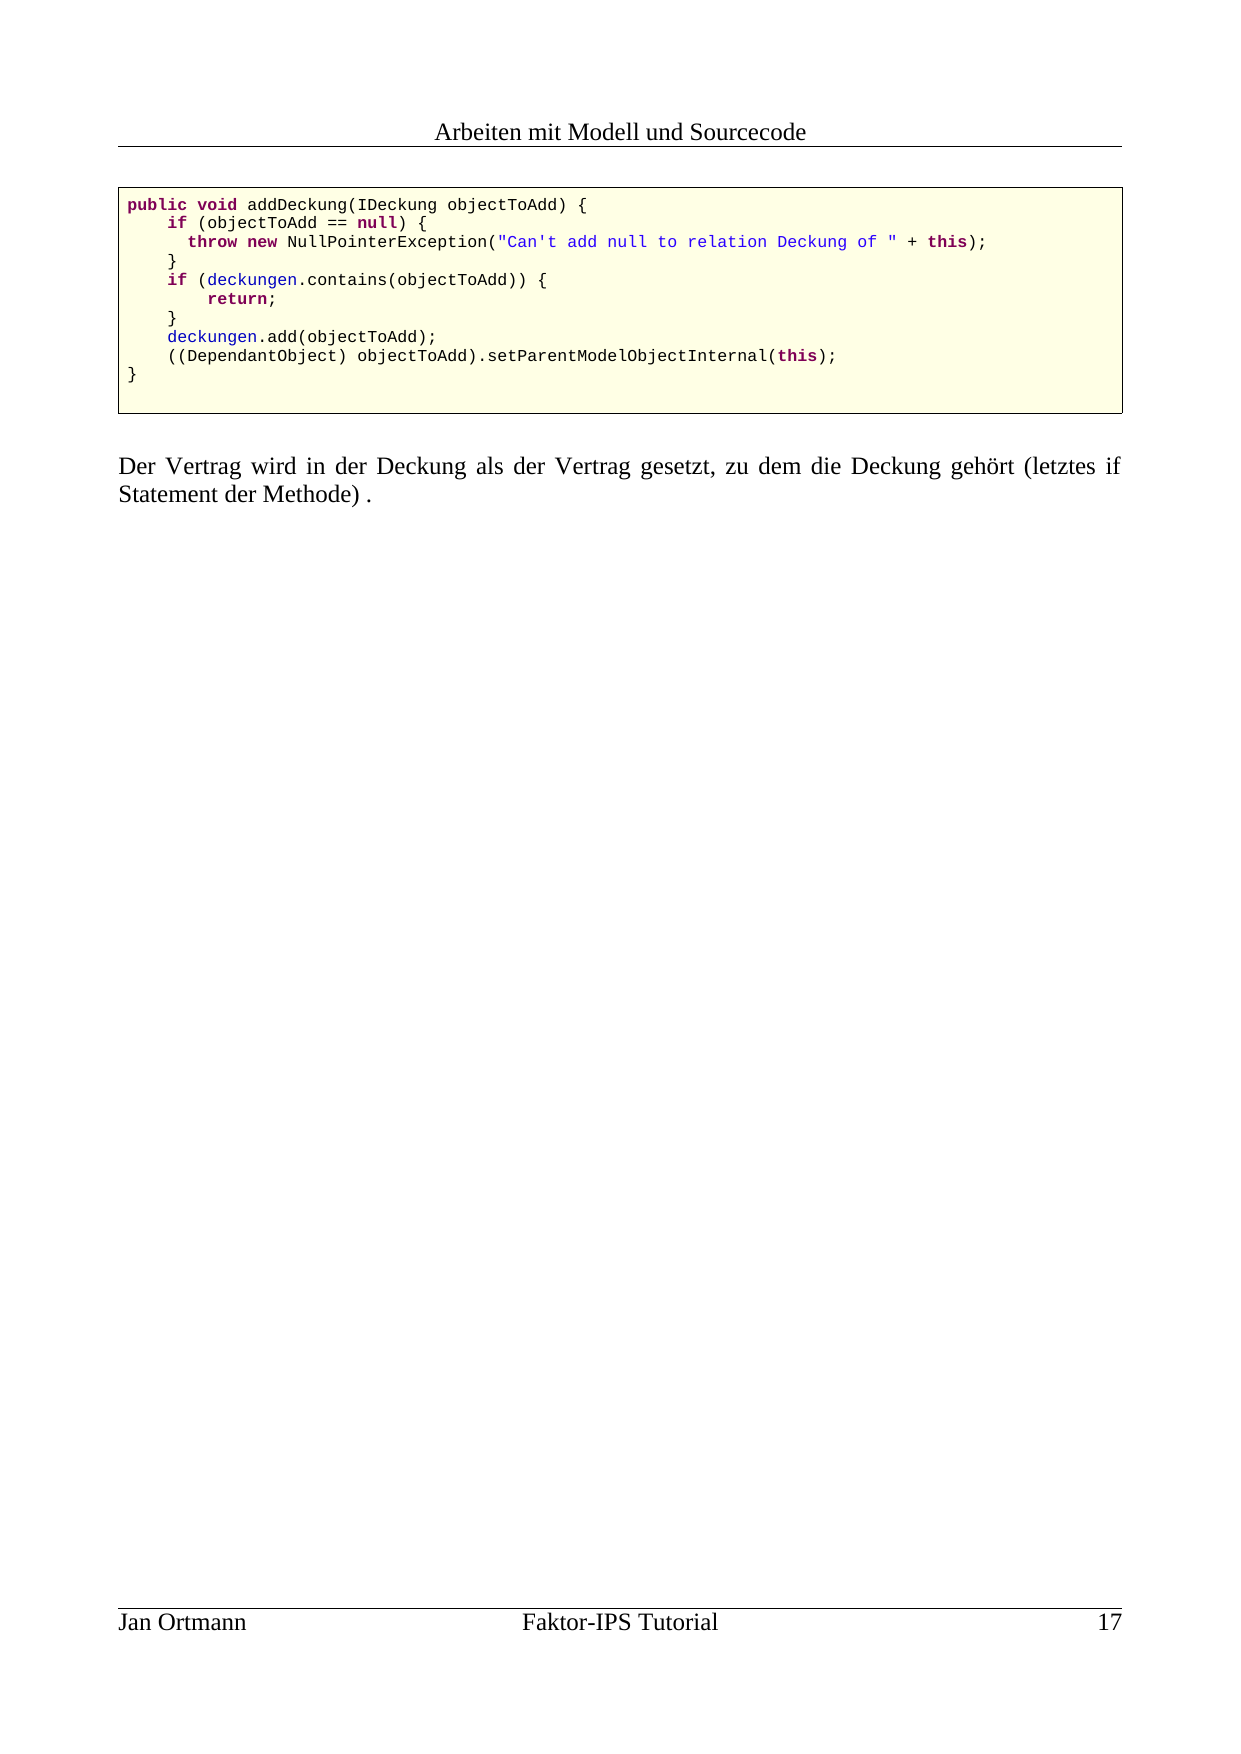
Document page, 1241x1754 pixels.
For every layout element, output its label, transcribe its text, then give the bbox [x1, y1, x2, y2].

text deckungen.add(objectToAdd); [127, 328, 1113, 347]
text } [127, 366, 1113, 385]
text Der Vertrag wird in der Deckung als der Vertrag gesetzt, zu dem die Deckung gehört (letztes if Statement der Methode) . [118, 452, 1122, 508]
text if (objectToAdd == null) { [127, 215, 1113, 234]
text } [127, 309, 1113, 328]
text return; [127, 291, 1113, 309]
text public void addDeckung(IDeckung objectToAdd) { [127, 196, 1113, 215]
text throw new NullPointerException("Can't add null to relation Deckung of " + this); [127, 234, 1113, 253]
text } [127, 253, 1113, 272]
text if (deckungen.contains(objectToAdd)) { [127, 272, 1113, 291]
text ((DependantObject) objectToAdd).setParentModelObjectInternal(this); [127, 347, 1113, 366]
